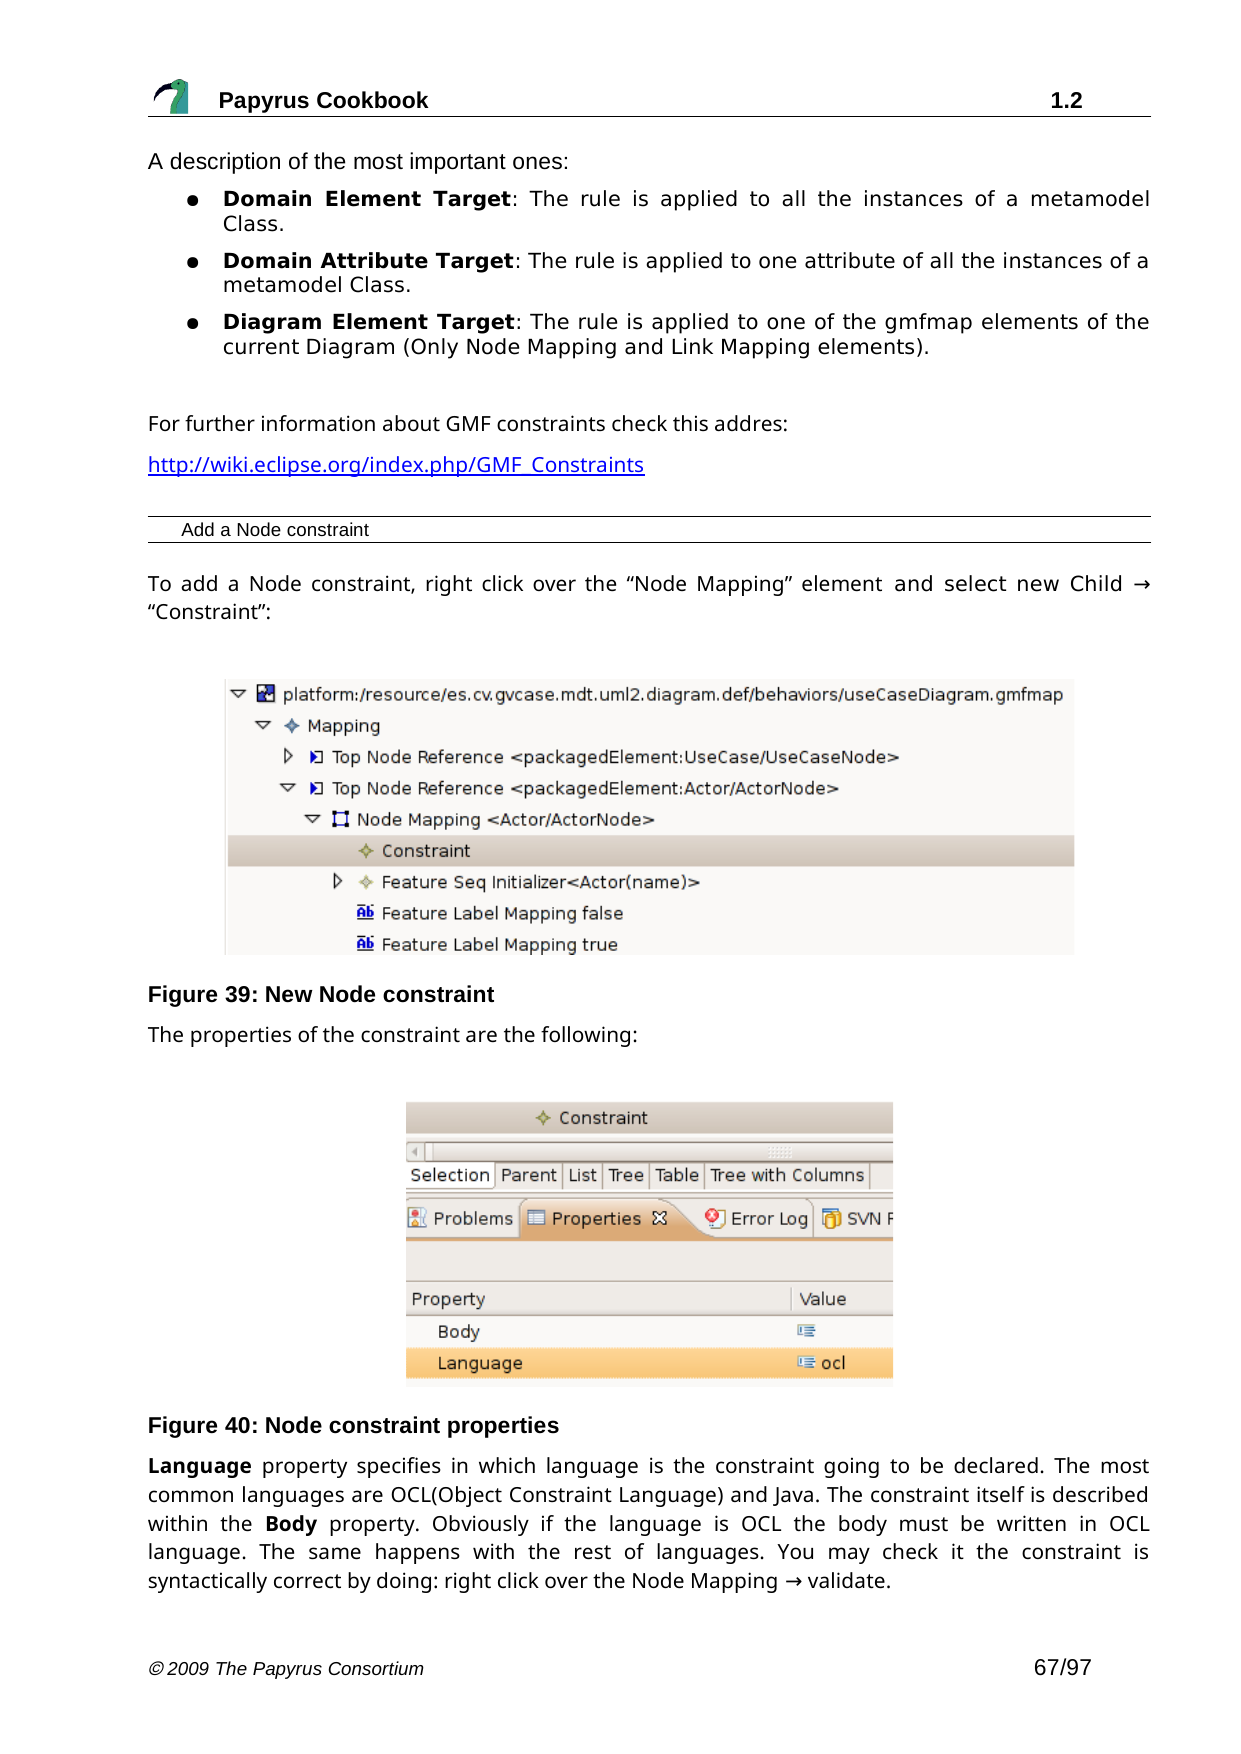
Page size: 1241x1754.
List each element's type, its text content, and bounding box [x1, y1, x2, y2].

text To add a Node constraint, right click over the “Node Mapping” element and select new Child → “Constraint”: [148, 568, 1151, 626]
list Diagram Element Target: The rule is applied to one of the gmfmap elements of the current Diagram (Only Node Mapping and Link Mapping elements). [185, 310, 1151, 359]
picture [406, 1101, 894, 1387]
subtitle Add a Node constraint [148, 517, 1151, 542]
text Language property specifies in which language is the constraint going to be declared. The most common languages are OCL(Object Constraint Language) and Java. The constraint itself is described within the Body property. Obviously if the language is OCL the body must be written in OCL language. The same happens with the rest of languages. You may check it the constraint is syntactically correct by doing: right click over the Node Mapping → validate. [148, 1451, 1151, 1594]
picture [224, 679, 1075, 955]
text Figure 40: Node constraint properties [148, 1412, 1151, 1439]
list Domain Attribute Target: The rule is applied to one attribute of all the instances of a metamodel Class. [185, 249, 1151, 298]
text The properties of the constraint are the following: [148, 1019, 1151, 1048]
picture [153, 79, 189, 114]
list Domain Element Target: The rule is applied to all the instances of a metamodel Class. [185, 187, 1151, 236]
text For further information about GMF constraints check this addres: [148, 409, 1151, 437]
text A description of the most important ones: [148, 148, 1151, 175]
text Figure 39: New Node constraint [148, 980, 1151, 1007]
text http://wiki.eclipse.org/index.php/GMF_Constraints [148, 450, 1151, 478]
